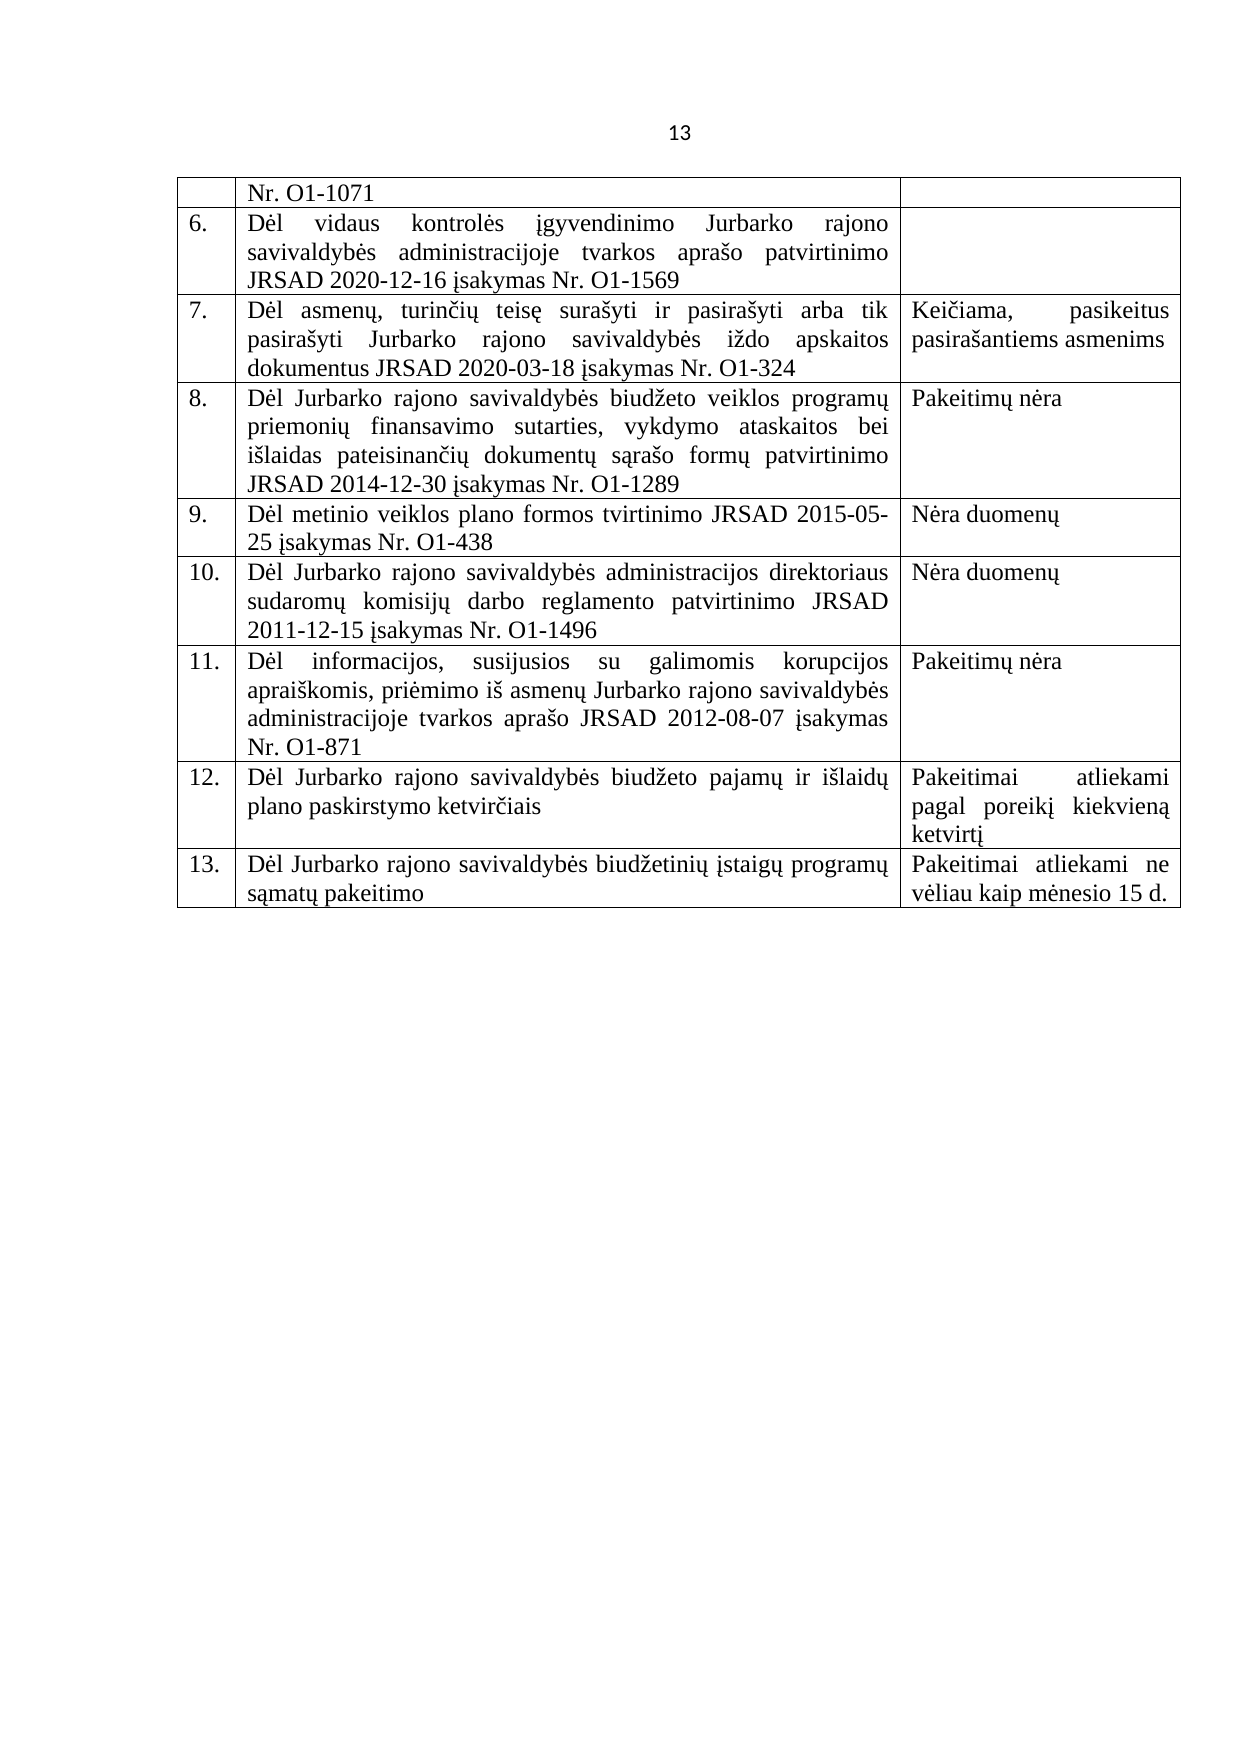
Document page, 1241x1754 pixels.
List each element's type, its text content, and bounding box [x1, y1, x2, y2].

table_cell Nėra duomenų [901, 557, 1180, 645]
table_cell Dėl Jurbarko rajono savivaldybės biudžetinių įstaigų programų sąmatų pakeitimo [236, 849, 900, 907]
table_cell Pakeitimų nėra [901, 646, 1180, 761]
table_cell [178, 178, 235, 207]
table_cell 11. [178, 646, 235, 761]
table_cell Dėl asmenų, turinčių teisę surašyti ir pasirašyti arba tik pasirašyti Jurbarko rajono savivaldybės iždo apskaitos dokumentus JRSAD 2020-03-18 įsakymas Nr. O1-324 [236, 295, 900, 382]
table_cell Dėl Jurbarko rajono savivaldybės biudžeto pajamų ir išlaidų plano paskirstymo ketvirčiais [236, 762, 900, 848]
table_cell Dėl Jurbarko rajono savivaldybės biudžeto veiklos programų priemonių finansavimo sutarties, vykdymo ataskaitos bei išlaidas pateisinančių dokumentų sąrašo formų patvirtinimo JRSAD 2014-12-30 įsakymas Nr. O1-1289 [236, 383, 900, 498]
table_cell [901, 208, 1180, 294]
table_cell Nr. O1-1071 [236, 178, 900, 207]
table_cell Pakeitimai atliekami pagal poreikį kiekvieną ketvirtį [901, 762, 1180, 848]
table_cell [901, 178, 1180, 207]
table_cell 13. [178, 849, 235, 907]
table_cell Dėl Jurbarko rajono savivaldybės administracijos direktoriaus sudaromų komisijų darbo reglamento patvirtinimo JRSAD 2011-12-15 įsakymas Nr. O1-1496 [236, 557, 900, 645]
table_cell Dėl informacijos, susijusios su galimomis korupcijos apraiškomis, priėmimo iš asmenų Jurbarko rajono savivaldybės administracijoje tvarkos aprašo JRSAD 2012-08-07 įsakymas Nr. O1-871 [236, 646, 900, 761]
table_cell Pakeitimai atliekami ne vėliau kaip mėnesio 15 d. [901, 849, 1180, 907]
table_cell Keičiama, pasikeitus pasirašantiems asmenims [901, 295, 1180, 382]
table_cell Dėl metinio veiklos plano formos tvirtinimo JRSAD 2015-05-25 įsakymas Nr. O1-438 [236, 499, 900, 556]
table_cell Pakeitimų nėra [901, 383, 1180, 498]
table_cell 12. [178, 762, 235, 848]
table_cell 8. [178, 383, 235, 498]
table_cell 9. [178, 499, 235, 556]
table_cell 7. [178, 295, 235, 382]
table_cell 10. [178, 557, 235, 645]
table_cell Dėl vidaus kontrolės įgyvendinimo Jurbarko rajono savivaldybės administracijoje tvarkos aprašo patvirtinimo JRSAD 2020-12-16 įsakymas Nr. O1-1569 [236, 208, 900, 294]
table_cell 6. [178, 208, 235, 294]
table_cell Nėra duomenų [901, 499, 1180, 556]
